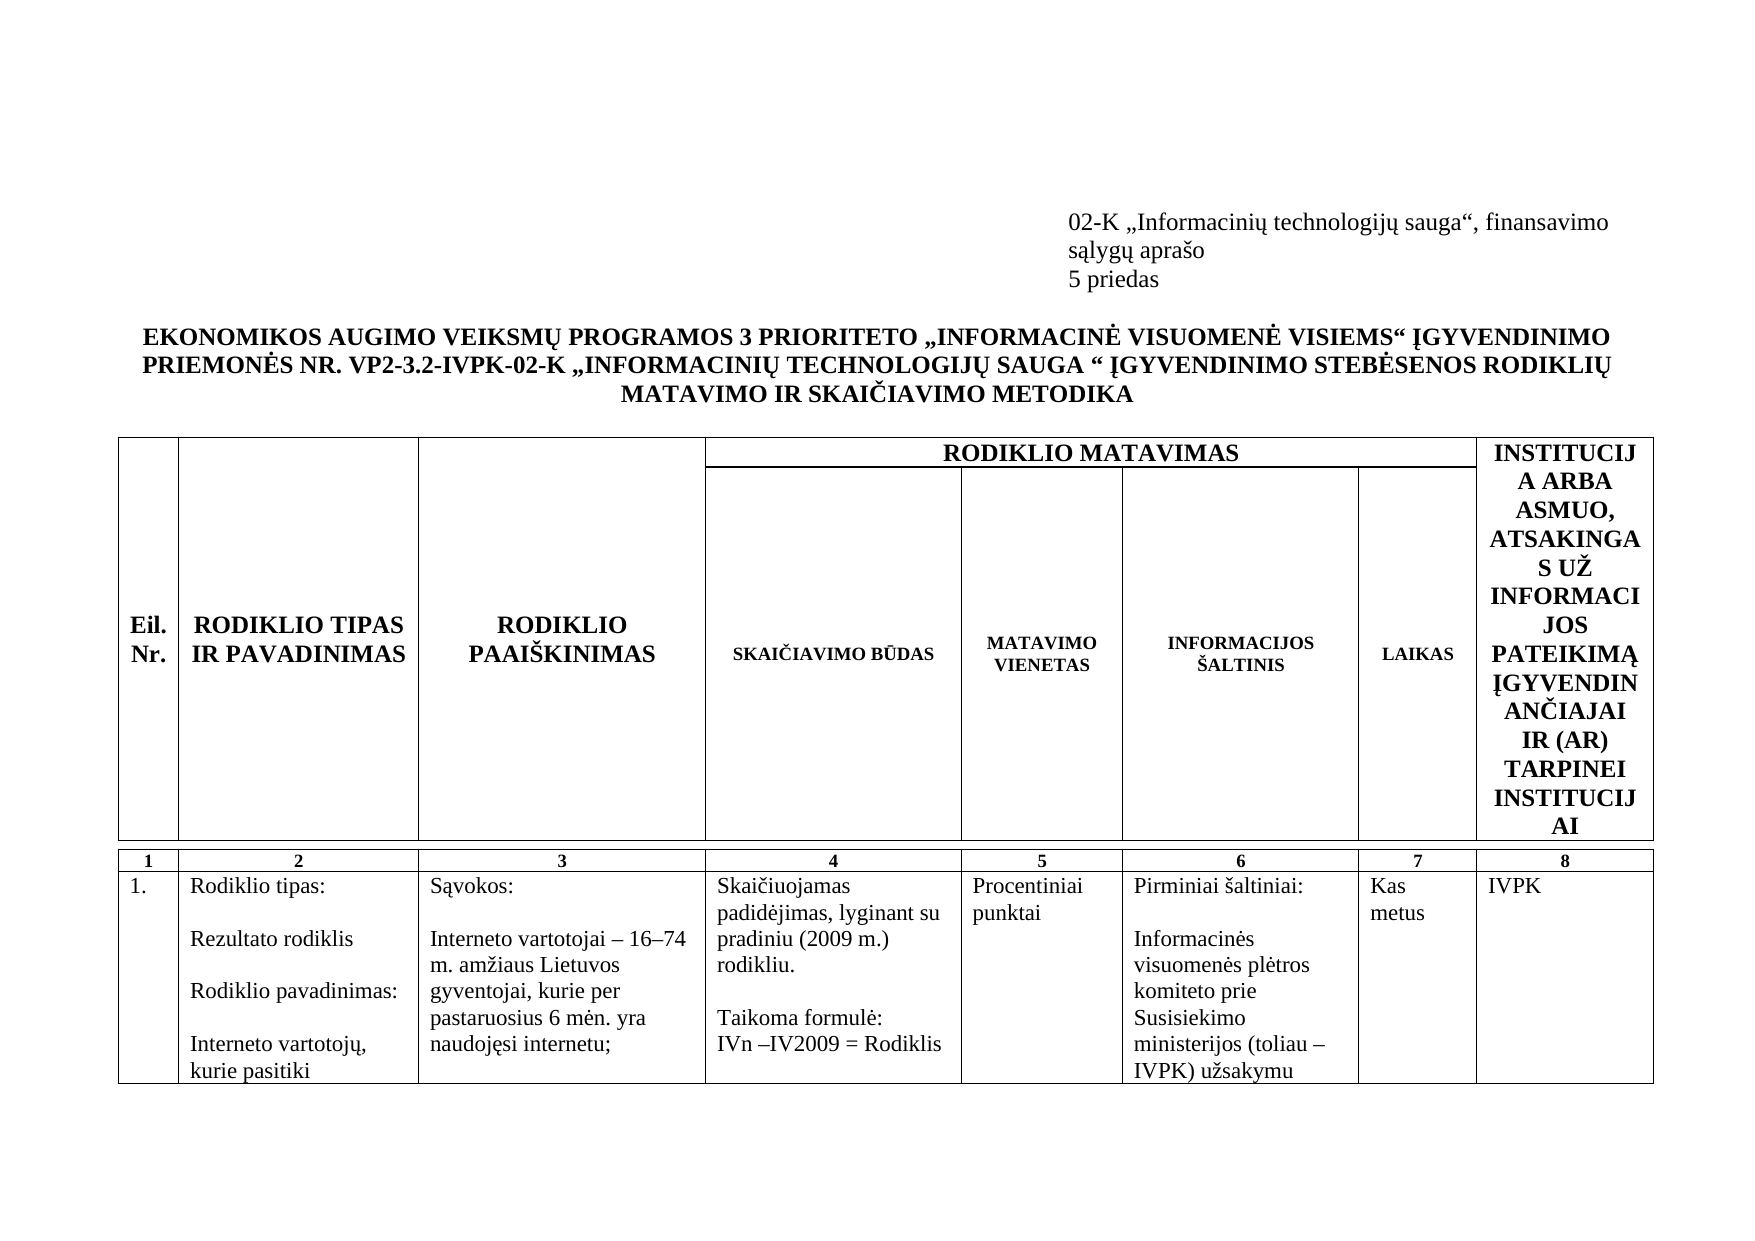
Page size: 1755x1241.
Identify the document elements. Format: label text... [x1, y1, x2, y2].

table_cell [179, 841, 418, 848]
table_cell 2 [179, 850, 418, 871]
table_header RODIKLIO TIPAS IR PAVADINIMAS [179, 438, 418, 840]
table_cell [706, 841, 961, 848]
table_header RODIKLIO PAAIŠKINIMAS [419, 438, 705, 840]
table_cell 4 [706, 850, 961, 871]
table_cell Skaičiuojamas padidėjimas, lyginant su pradiniu (2009 m.) rodikliu. Taikoma formulė: IVn –IV2009 = Rodiklis [706, 872, 961, 1083]
table_cell 6 [1123, 850, 1358, 871]
table_cell INFORMACIJOS ŠALTINIS [1123, 468, 1358, 840]
table_cell 1 [119, 850, 178, 871]
table_cell [419, 841, 706, 848]
table_cell Pirminiai šaltiniai: Informacinės visuomenės plėtros komiteto prie Susisiekimo ministerijos (toliau – IVPK) užsakymu [1123, 872, 1358, 1083]
table_cell MATAVIMO VIENETAS [962, 468, 1122, 840]
table_cell LAIKAS [1359, 468, 1476, 840]
table_cell 3 [419, 850, 705, 871]
table_cell 5 [962, 850, 1122, 871]
table_header INSTITUCIJA ARBA ASMUO, ATSAKINGAS UŽ INFORMACIJOS PATEIKIMĄ ĮGYVENDINANČIAJAI IR (AR) TARPINEI INSTITUCIJAI [1477, 438, 1653, 840]
table_cell IVPK [1477, 872, 1653, 1083]
table_header RODIKLIO MATAVIMAS [706, 438, 1476, 466]
table_cell [118, 841, 179, 848]
table_cell 1. [119, 872, 178, 1083]
table_cell Kas metus [1359, 872, 1476, 1083]
table_cell Procentiniai punktai [962, 872, 1122, 1083]
table_cell 7 [1359, 850, 1476, 871]
text 02-K „Informacinių technologijų sauga“, finansavimo [1068, 207, 1636, 235]
table_cell [1477, 841, 1653, 848]
table_header Eil. Nr. [119, 438, 178, 840]
table_cell 8 [1477, 850, 1653, 871]
table_cell Sąvokos: Interneto vartotojai – 16–74 m. amžiaus Lietuvos gyventojai, kurie per pastaruosius 6 mėn. yra naudojęsi internetu; [419, 872, 705, 1083]
table_cell SKAIČIAVIMO BŪDAS [706, 468, 961, 840]
table_cell [1123, 841, 1359, 848]
table_cell Rodiklio tipas: Rezultato rodiklis Rodiklio pavadinimas: Interneto vartotojų, kurie pasitiki [179, 872, 418, 1083]
table_cell [961, 841, 1122, 848]
text 5 priedas [1068, 264, 1636, 293]
text EKONOMIKOS AUGIMO VEIKSMŲ PROGRAMOS 3 PRIORITETO „INFORMACINĖ VISUOMENĖ VISIEMS“ ĮGYVENDINIMO PRIEMONĖS NR. VP2-3.2-IVPK-02-K „INFORMACINIŲ TECHNOLOGIJŲ SAUGA “ ĮGYVENDINIMO STEBĖSENOS RODIKLIŲ MATAVIMO IR SKAIČIAVIMO METODIKA [118, 322, 1636, 408]
text sąlygų aprašo [1068, 235, 1636, 264]
table_cell [1359, 841, 1477, 848]
